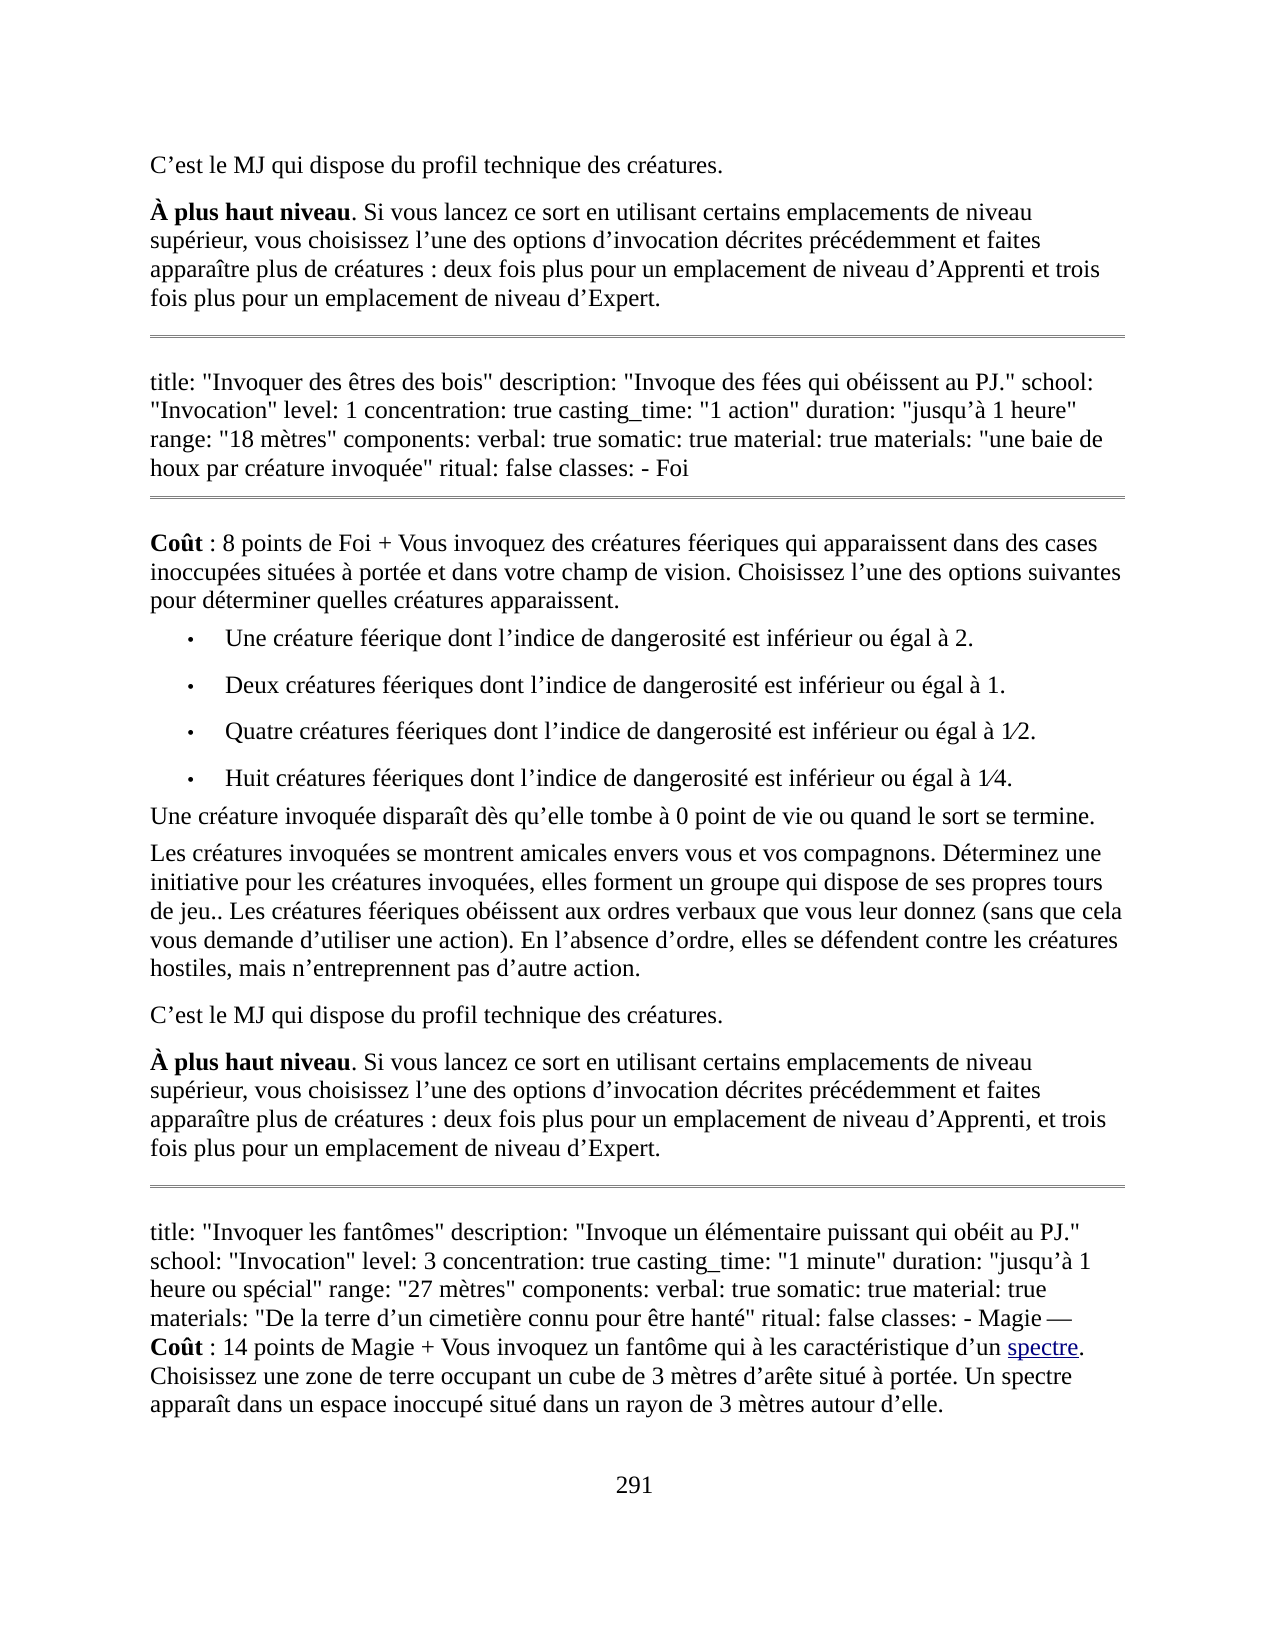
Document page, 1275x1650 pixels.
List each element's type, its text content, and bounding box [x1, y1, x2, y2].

list Deux créatures féeriques dont l’indice de dangerosité est inférieur ou égal à 1. [187, 670, 1125, 698]
text Une créature invoquée disparaît dès qu’elle tombe à 0 point de vie ou quand le sort se termine. [150, 801, 1125, 829]
text title: "Invoquer des êtres des bois" description: "Invoque des fées qui obéissent au PJ." school: "Invocation" level: 1 concentration: true casting_time: "1 action" duration: "jusqu’à 1 heure" range: "18 mètres" components: verbal: true somatic: true material: true materials: "une baie de houx par créature invoquée" ritual: false classes: - Foi [150, 367, 1125, 482]
text À plus haut niveau. Si vous lancez ce sort en utilisant certains emplacements de niveau supérieur, vous choisissez l’une des options d’invocation décrites précédemment et faites apparaître plus de créatures : deux fois plus pour un emplacement de niveau d’Apprenti et trois fois plus pour un emplacement de niveau d’Expert. [150, 197, 1125, 312]
text C’est le MJ qui dispose du profil technique des créatures. [150, 150, 1125, 179]
text Coût : 8 points de Foi + Vous invoquez des créatures féeriques qui apparaissent dans des cases inoccupées situées à portée et dans votre champ de vision. Choisissez l’une des options suivantes pour déterminer quelles créatures apparaissent. [150, 528, 1125, 614]
list Huit créatures féeriques dont l’indice de dangerosité est inférieur ou égal à 1⁄4. [187, 763, 1125, 792]
text Les créatures invoquées se montrent amicales envers vous et vos compagnons. Déterminez une initiative pour les créatures invoquées, elles forment un groupe qui dispose de ses propres tours de jeu.. Les créatures féeriques obéissent aux ordres verbaux que vous leur donnez (sans que cela vous demande d’utiliser une action). En l’absence d’ordre, elles se défendent contre les créatures hostiles, mais n’entreprennent pas d’autre action. [150, 838, 1125, 982]
list Quatre créatures féeriques dont l’indice de dangerosité est inférieur ou égal à 1⁄2. [187, 716, 1125, 745]
list Une créature féerique dont l’indice de dangerosité est inférieur ou égal à 2. [187, 623, 1125, 652]
text title: "Invoquer les fantômes" description: "Invoque un élémentaire puissant qui obéit au PJ." school: "Invocation" level: 3 concentration: true casting_time: "1 minute" duration: "jusqu’à 1 heure ou spécial" range: "27 mètres" components: verbal: true somatic: true material: true materials: "De la terre d’un cimetière connu pour être hanté" ritual: false classes: - Magie — Coût : 14 points de Magie + Vous invoquez un fantôme qui à les caractéristique d’un spectre. Choisissez une zone de terre occupant un cube de 3 mètres d’arête situé à portée. Un spectre apparaît dans un espace inoccupé situé dans un rayon de 3 mètres autour d’elle. [150, 1217, 1125, 1418]
text C’est le MJ qui dispose du profil technique des créatures. [150, 1000, 1125, 1029]
text À plus haut niveau. Si vous lancez ce sort en utilisant certains emplacements de niveau supérieur, vous choisissez l’une des options d’invocation décrites précédemment et faites apparaître plus de créatures : deux fois plus pour un emplacement de niveau d’Apprenti, et trois fois plus pour un emplacement de niveau d’Expert. [150, 1047, 1125, 1162]
